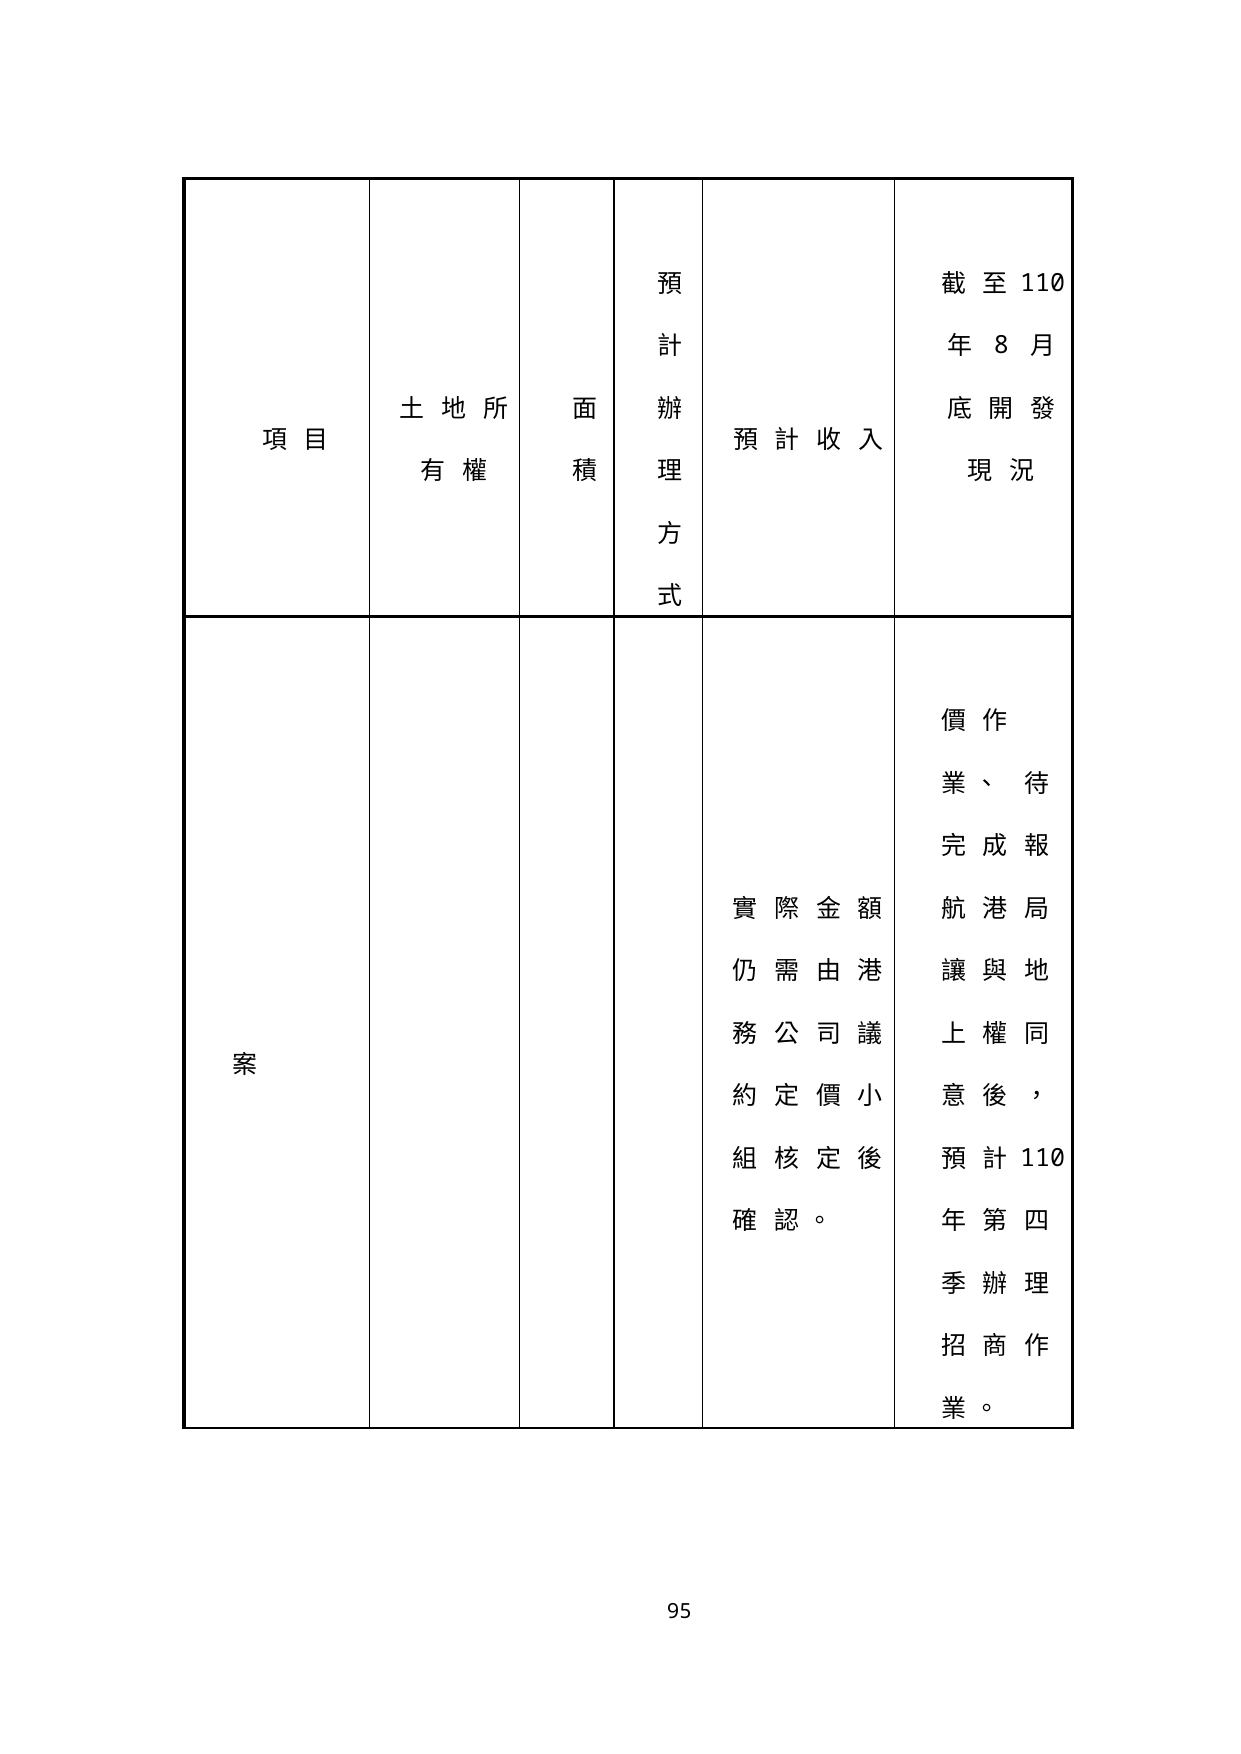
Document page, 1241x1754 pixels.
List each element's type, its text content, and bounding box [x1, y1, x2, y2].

table_header 項目 [186, 180, 369, 615]
table_cell [370, 618, 519, 1427]
table_cell 實際金額仍需由港務公司議約定價小組核定後確認。 [703, 618, 894, 1427]
table_header 預計收入 [703, 180, 894, 615]
table_header 截至110年8月底開發現況 [895, 180, 1071, 615]
table_cell [520, 618, 613, 1427]
table_cell 價作業、待完成報航港局讓與地上權同意後，預計110年第四季辦理招商作業。 [895, 618, 1071, 1427]
table_cell 案 [186, 618, 369, 1427]
table_header 面積 [520, 180, 613, 615]
table_header 土地所有權 [370, 180, 519, 615]
table_cell [615, 618, 702, 1427]
table_header 預計辦理方式 [615, 180, 702, 615]
